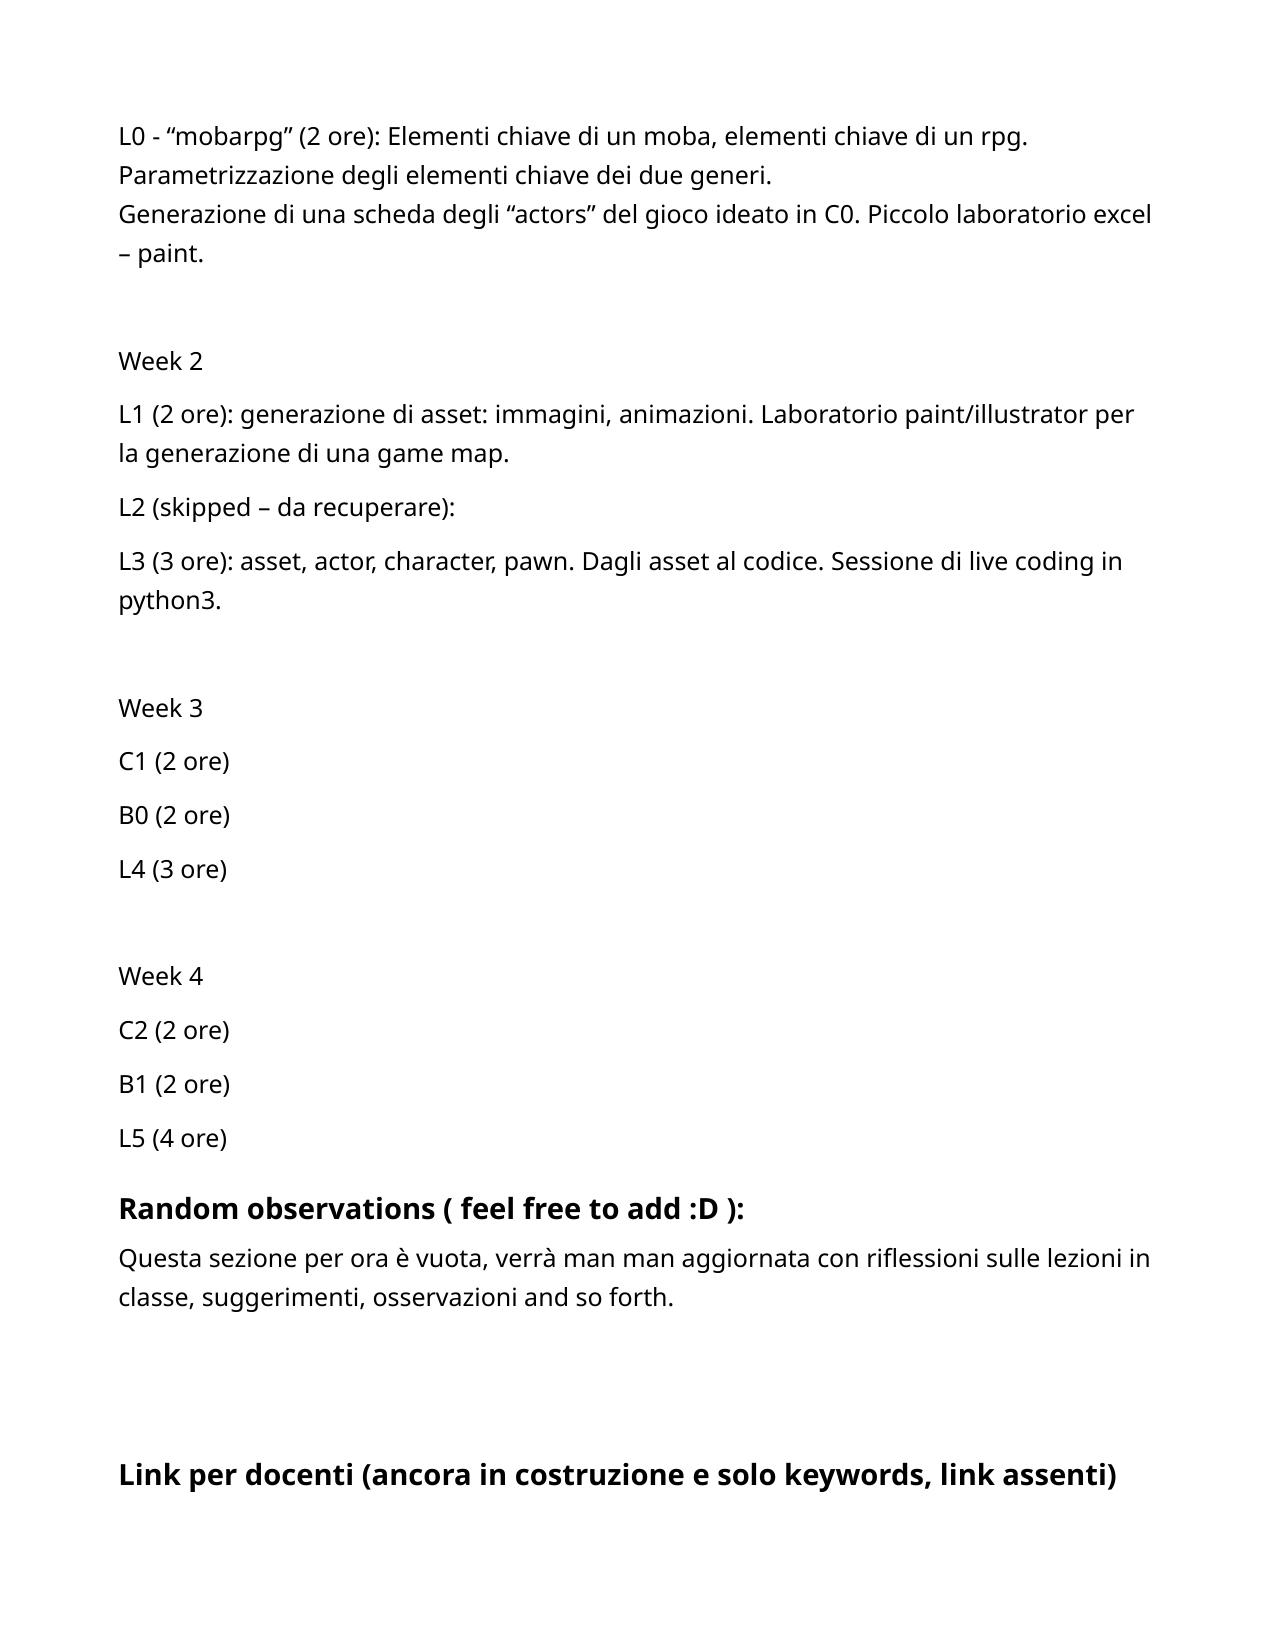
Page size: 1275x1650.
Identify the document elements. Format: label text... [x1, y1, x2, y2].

text C2 (2 ore) [118, 1013, 1157, 1047]
text B1 (2 ore) [118, 1066, 1157, 1101]
text Week 3 [118, 690, 1157, 724]
text Link per docenti (ancora in costruzione e solo keywords, link assenti) [118, 1454, 1157, 1494]
text L1 (2 ore): generazione di asset: immagini, animazioni. Laboratorio paint/illustrator per la generazione di una game map. [118, 397, 1157, 470]
text Questa sezione per ora è vuota, verrà man man aggiornata con riflessioni sulle lezioni in classe, suggerimenti, osservazioni and so forth. [118, 1241, 1157, 1314]
subtitle Random observations ( feel free to add :D ): [118, 1188, 1157, 1228]
text Week 2 [118, 343, 1157, 377]
text B0 (2 ore) [118, 798, 1157, 832]
text L3 (3 ore): asset, actor, character, pawn. Dagli asset al codice. Sessione di live coding in python3. [118, 543, 1157, 617]
text L0 - “mobarpg” (2 ore): Elementi chiave di un moba, elementi chiave di un rpg. Parametrizzazione degli elementi chiave dei due generi. Generazione di una scheda degli “actors” del gioco ideato in C0. Piccolo laboratorio excel – paint. [118, 118, 1157, 270]
text Week 4 [118, 959, 1157, 993]
text L4 (3 ore) [118, 851, 1157, 886]
text L5 (4 ore) [118, 1120, 1157, 1154]
text C1 (2 ore) [118, 744, 1157, 778]
text L2 (skipped – da recuperare): [118, 490, 1157, 524]
